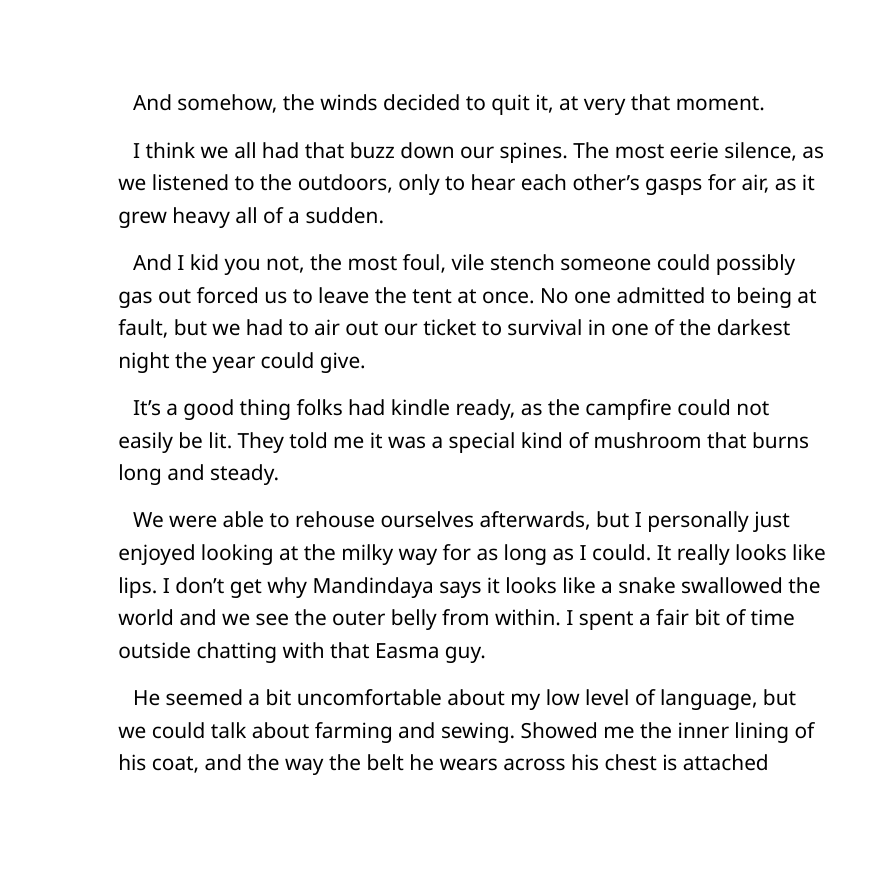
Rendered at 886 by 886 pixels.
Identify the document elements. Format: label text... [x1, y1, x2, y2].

text And I kid you not, the most foul, vile stench someone could possibly gas out forced us to leave the tent at once. No one admitted to being at fault, but we had to air out our ticket to survival in one of the darkest night the year could give. [118, 248, 827, 374]
text And somehow, the winds decided to quit it, at very that moment. [118, 88, 827, 117]
text It’s a good thing folks had kindle ready, as the campfire could not easily be lit. They told me it was a special kind of mushroom that burns long and steady. [118, 393, 827, 487]
text I think we all had that buzz down our spines. The most eerie silence, as we listened to the outdoors, only to hear each other’s gasps for air, as it grew heavy all of a sudden. [118, 136, 827, 229]
text We were able to rehouse ourselves afterwards, but I personally just enjoyed looking at the milky way for as long as I could. It really looks like lips. I don’t get why Mandindaya says it looks like a snake swallowed the world and we see the outer belly from within. I spent a fair bit of time outside chatting with that Easma guy. [118, 506, 827, 664]
text He seemed a bit uncomfortable about my low level of language, but we could talk about farming and sewing. Showed me the inner lining of his coat, and the way the belt he wears across his chest is attached [118, 683, 827, 777]
